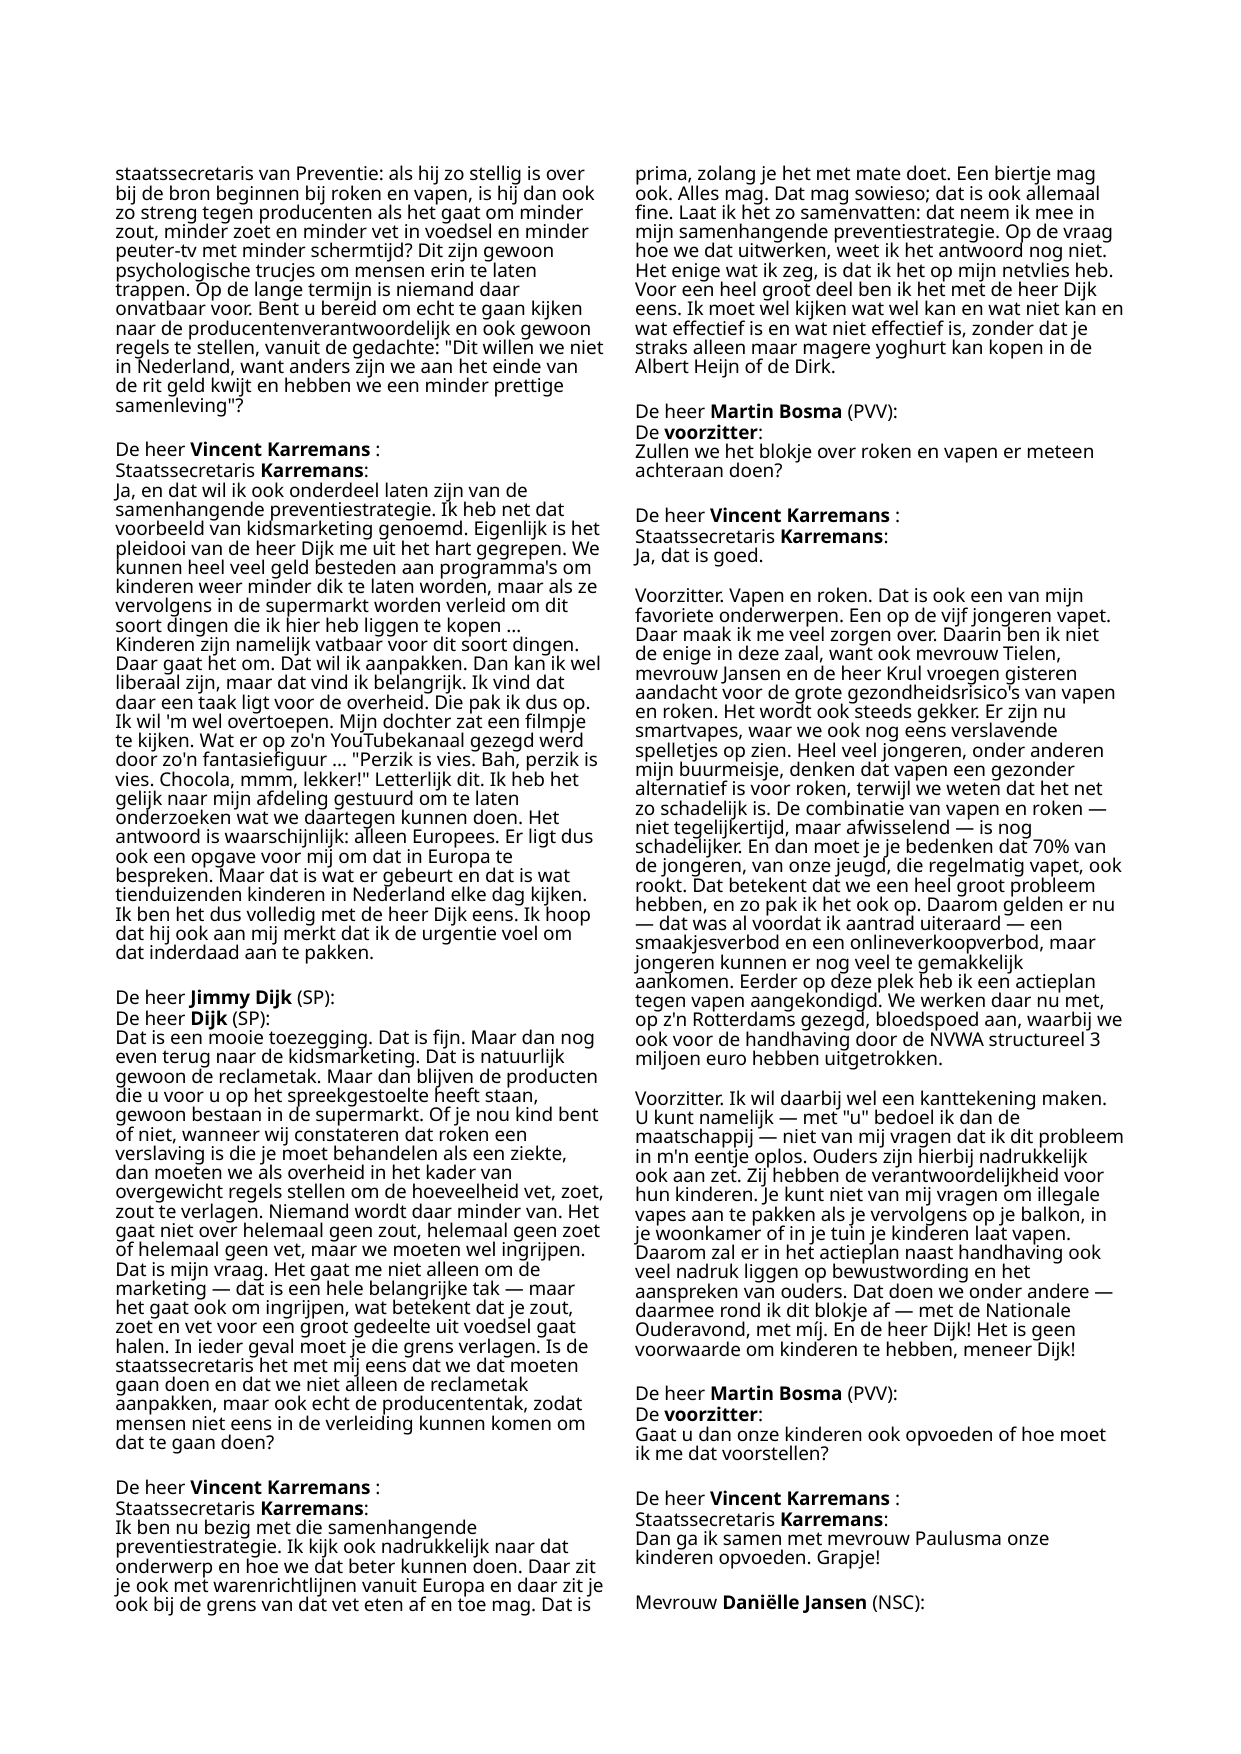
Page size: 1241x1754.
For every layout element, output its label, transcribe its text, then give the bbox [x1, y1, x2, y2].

text De voorzitter: [635, 1406, 1125, 1426]
text Mevrouw Daniëlle Jansen (NSC): [635, 1589, 1125, 1615]
text De heer Vincent Karremans : [115, 1474, 605, 1500]
text Ja, en dat wil ik ook onderdeel laten zijn van de samenhangende preventiestrategie. Ik heb net dat voorbeeld van kidsmarketing genoemd. Eigenlijk is het pleidooi van de heer Dijk me uit het hart gegrepen. We kunnen heel veel geld besteden aan programma's om kinderen weer minder dik te laten worden, maar als ze vervolgens in de supermarkt worden verleid om dit soort dingen die ik hier heb liggen te kopen … Kinderen zijn namelijk vatbaar voor dit soort dingen. Daar gaat het om. Dat wil ik aanpakken. Dan kan ik wel liberaal zijn, maar dat vind ik belangrijk. Ik vind dat daar een taak ligt voor de overheid. Die pak ik dus op. Ik wil 'm wel overtoepen. Mijn dochter zat een filmpje te kijken. Wat er op zo'n YouTubekanaal gezegd werd door zo'n fantasiefiguur … "Perzik is vies. Bah, perzik is vies. Chocola, mmm, lekker!" Letterlijk dit. Ik heb het gelijk naar mijn afdeling gestuurd om te laten onderzoeken wat we daartegen kunnen doen. Het antwoord is waarschijnlijk: alleen Europees. Er ligt dus ook een opgave voor mij om dat in Europa te bespreken. Maar dat is wat er gebeurt en dat is wat tienduizenden kinderen in Nederland elke dag kijken. Ik ben het dus volledig met de heer Dijk eens. Ik hoop dat hij ook aan mij merkt dat ik de urgentie voel om dat inderdaad aan te pakken. [115, 482, 605, 963]
text Gaat u dan onze kinderen ook opvoeden of hoe moet ik me dat voorstellen? [635, 1426, 1125, 1464]
text De heer Jimmy Dijk (SP): [115, 984, 605, 1010]
text De heer Vincent Karremans : [115, 437, 605, 462]
text Ja, dat is goed. [635, 547, 1125, 567]
text staatssecretaris van Preventie: als hij zo stellig is over bij de bron beginnen bij roken en vapen, is hij dan ook zo streng tegen producenten als het gaat om minder zout, minder zoet en minder vet in voedsel en minder peuter-tv met minder schermtijd? Dit zijn gewoon psychologische trucjes om mensen erin te laten trappen. Op de lange termijn is niemand daar onvatbaar voor. Bent u bereid om echt te gaan kijken naar de producentenverantwoordelijk en ook gewoon regels te stellen, vanuit de gedachte: "Dit willen we niet in Nederland, want anders zijn we aan het einde van de rit geld kwijt en hebben we een minder prettige samenleving"? [115, 165, 605, 416]
text De heer Martin Bosma (PVV): [635, 1381, 1125, 1406]
text De heer Vincent Karremans : [635, 1485, 1125, 1511]
text Voorzitter. Vapen en roken. Dat is ook een van mijn favoriete onderwerpen. Een op de vijf jongeren vapet. Daar maak ik me veel zorgen over. Daarin ben ik niet de enige in deze zaal, want ook mevrouw Tielen, mevrouw Jansen en de heer Krul vroegen gisteren aandacht voor de grote gezondheidsrisico's van vapen en roken. Het wordt ook steeds gekker. Er zijn nu smartvapes, waar we ook nog eens verslavende spelletjes op zien. Heel veel jongeren, onder anderen mijn buurmeisje, denken dat vapen een gezonder alternatief is voor roken, terwijl we weten dat het net zo schadelijk is. De combinatie van vapen en roken — niet tegelijkertijd, maar afwisselend — is nog schadelijker. En dan moet je je bedenken dat 70% van de jongeren, van onze jeugd, die regelmatig vapet, ook rookt. Dat betekent dat we een heel groot probleem hebben, en zo pak ik het ook op. Daarom gelden er nu — dat was al voordat ik aantrad uiteraard — een smaakjesverbod en een onlineverkoopverbod, maar jongeren kunnen er nog veel te gemakkelijk aankomen. Eerder op deze plek heb ik een actieplan tegen vapen aangekondigd. We werken daar nu met, op z'n Rotterdams gezegd, bloedspoed aan, waarbij we ook voor de handhaving door de NVWA structureel 3 miljoen euro hebben uitgetrokken. [635, 587, 1125, 1069]
text Staatssecretaris Karremans: [115, 462, 605, 482]
text De heer Martin Bosma (PVV): [635, 398, 1125, 424]
text De voorzitter: [635, 424, 1125, 443]
text Staatssecretaris Karremans: [635, 528, 1125, 547]
text Zullen we het blokje over roken en vapen er meteen achteraan doen? [635, 443, 1125, 482]
text De heer Dijk (SP): [115, 1010, 605, 1029]
text Voorzitter. Ik wil daarbij wel een kanttekening maken. U kunt namelijk — met "u" bedoel ik dan de maatschappij — niet van mij vragen dat ik dit probleem in m'n eentje oplos. Ouders zijn hierbij nadrukkelijk ook aan zet. Zij hebben de verantwoordelijkheid voor hun kinderen. Je kunt niet van mij vragen om illegale vapes aan te pakken als je vervolgens op je balkon, in je woonkamer of in je tuin je kinderen laat vapen. Daarom zal er in het actieplan naast handhaving ook veel nadruk liggen op bewustwording en het aanspreken van ouders. Dat doen we onder andere — daarmee rond ik dit blokje af — met de Nationale Ouderavond, met míj. En de heer Dijk! Het is geen voorwaarde om kinderen te hebben, meneer Dijk! [635, 1090, 1125, 1360]
text Staatssecretaris Karremans: [115, 1500, 605, 1519]
text Staatssecretaris Karremans: [635, 1511, 1125, 1530]
text Dan ga ik samen met mevrouw Paulusma onze kinderen opvoeden. Grapje! [635, 1530, 1125, 1568]
text Dat is een mooie toezegging. Dat is fijn. Maar dan nog even terug naar de kidsmarketing. Dat is natuurlijk gewoon de reclametak. Maar dan blijven de producten die u voor u op het spreekgestoelte heeft staan, gewoon bestaan in de supermarkt. Of je nou kind bent of niet, wanneer wij constateren dat roken een verslaving is die je moet behandelen als een ziekte, dan moeten we als overheid in het kader van overgewicht regels stellen om de hoeveelheid vet, zoet, zout te verlagen. Niemand wordt daar minder van. Het gaat niet over helemaal geen zout, helemaal geen zoet of helemaal geen vet, maar we moeten wel ingrijpen. Dat is mijn vraag. Het gaat me niet alleen om de marketing — dat is een hele belangrijke tak — maar het gaat ook om ingrijpen, wat betekent dat je zout, zoet en vet voor een groot gedeelte uit voedsel gaat halen. In ieder geval moet je die grens verlagen. Is de staatssecretaris het met mij eens dat we dat moeten gaan doen en dat we niet alleen de reclametak aanpakken, maar ook echt de producententak, zodat mensen niet eens in de verleiding kunnen komen om dat te gaan doen? [115, 1029, 605, 1453]
text Ik ben nu bezig met die samenhangende preventiestrategie. Ik kijk ook nadrukkelijk naar dat onderwerp en hoe we dat beter kunnen doen. Daar zit je ook met warenrichtlijnen vanuit Europa en daar zit je ook bij de grens van dat vet eten af en toe mag. Dat is [115, 1519, 605, 1615]
text prima, zolang je het met mate doet. Een biertje mag ook. Alles mag. Dat mag sowieso; dat is ook allemaal fine. Laat ik het zo samenvatten: dat neem ik mee in mijn samenhangende preventiestrategie. Op de vraag hoe we dat uitwerken, weet ik het antwoord nog niet. Het enige wat ik zeg, is dat ik het op mijn netvlies heb. Voor een heel groot deel ben ik het met de heer Dijk eens. Ik moet wel kijken wat wel kan en wat niet kan en wat effectief is en wat niet effectief is, zonder dat je straks alleen maar magere yoghurt kan kopen in de Albert Heijn of de Dirk. [635, 165, 1125, 377]
text De heer Vincent Karremans : [635, 502, 1125, 528]
